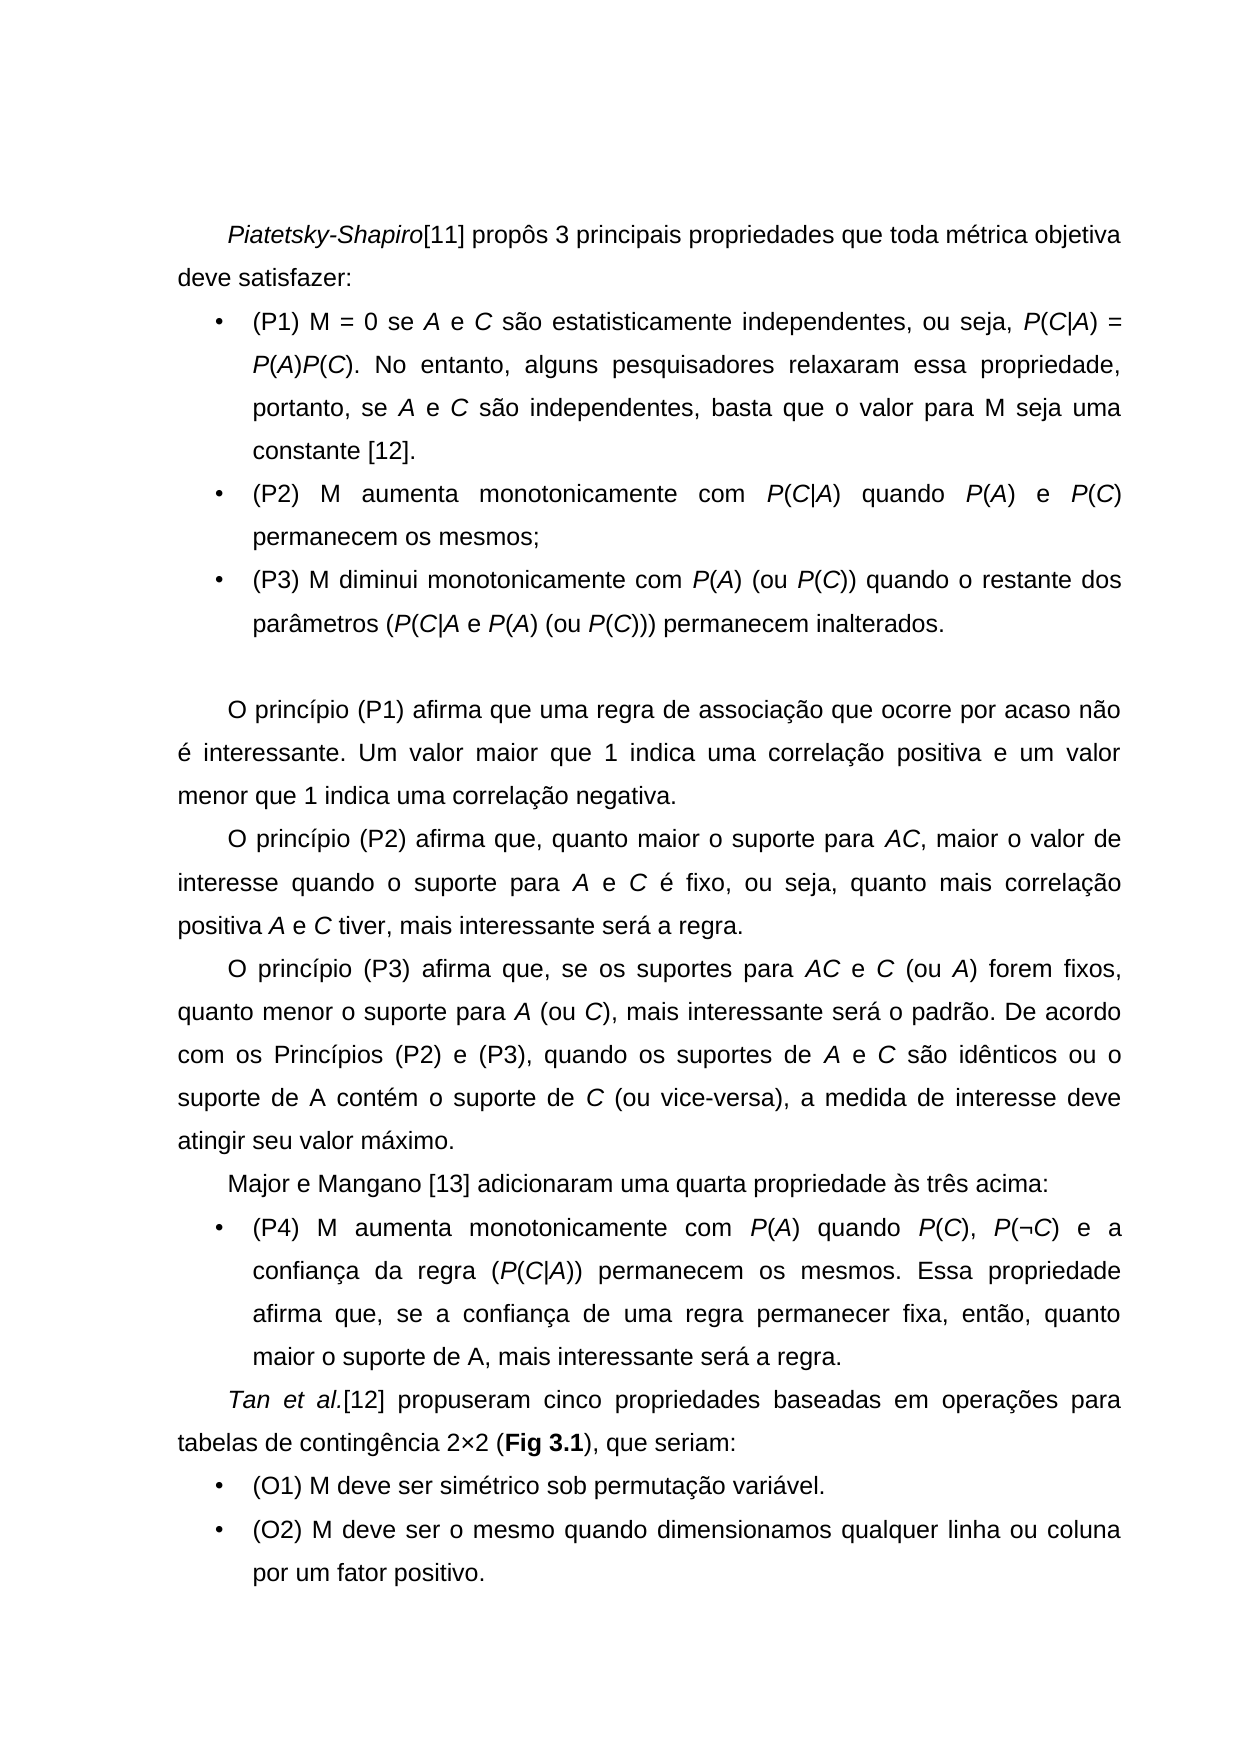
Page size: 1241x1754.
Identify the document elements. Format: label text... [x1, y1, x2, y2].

list (O1) M deve ser simétrico sob permutação variável. [215, 1471, 1122, 1500]
list (O2) M deve ser o mesmo quando dimensionamos qualquer linha ou coluna por um fator positivo. [215, 1514, 1122, 1587]
text O princípio (P2) afirma que, quanto maior o suporte para AC, maior o valor de interesse quando o suporte para A e C é fixo, ou seja, quanto mais correlação positiva A e C tiver, mais interessante será a regra. [177, 824, 1122, 939]
list (P4) M aumenta monotonicamente com P(A) quando P(C), P(¬C) e a confiança da regra (P(C|A)) permanecem os mesmos. Essa propriedade afirma que, se a confiança de uma regra permanecer fixa, então, quanto maior o suporte de A, mais interessante será a regra. [215, 1212, 1122, 1371]
list (P2) M aumenta monotonicamente com P(C|A) quando P(A) e P(C) permanecem os mesmos; [215, 479, 1122, 551]
text Major e Mangano [13] adicionaram uma quarta propriedade às três acima: [177, 1169, 1122, 1198]
text O princípio (P1) afirma que uma regra de associação que ocorre por acaso não é interessante. Um valor maior que 1 indica uma correlação positiva e um valor menor que 1 indica uma correlação negativa. [177, 695, 1122, 810]
text Tan et al.[12] propuseram cinco propriedades baseadas em operações para tabelas de contingência 2×2 (Fig 3.1), que seriam: [177, 1385, 1122, 1457]
text O princípio (P3) afirma que, se os suportes para AC e C (ou A) forem fixos, quanto menor o suporte para A (ou C), mais interessante será o padrão. De acordo com os Princípios (P2) e (P3), quando os suportes de A e C são idênticos ou o suporte de A contém o suporte de C (ou vice-versa), a medida de interesse deve atingir seu valor máximo. [177, 954, 1122, 1155]
text Piatetsky-Shapiro[11] propôs 3 principais propriedades que toda métrica objetiva deve satisfazer: [177, 220, 1122, 292]
list (P3) M diminui monotonicamente com P(A) (ou P(C)) quando o restante dos parâmetros (P(C|A e P(A) (ou P(C))) permanecem inalterados. [215, 566, 1122, 637]
list (P1) M = 0 se A e C são estatisticamente independentes, ou seja, P(C|A) = P(A)P(C). No entanto, alguns pesquisadores relaxaram essa propriedade, portanto, se A e C são independentes, basta que o valor para M seja uma constante [12]. [215, 307, 1122, 465]
